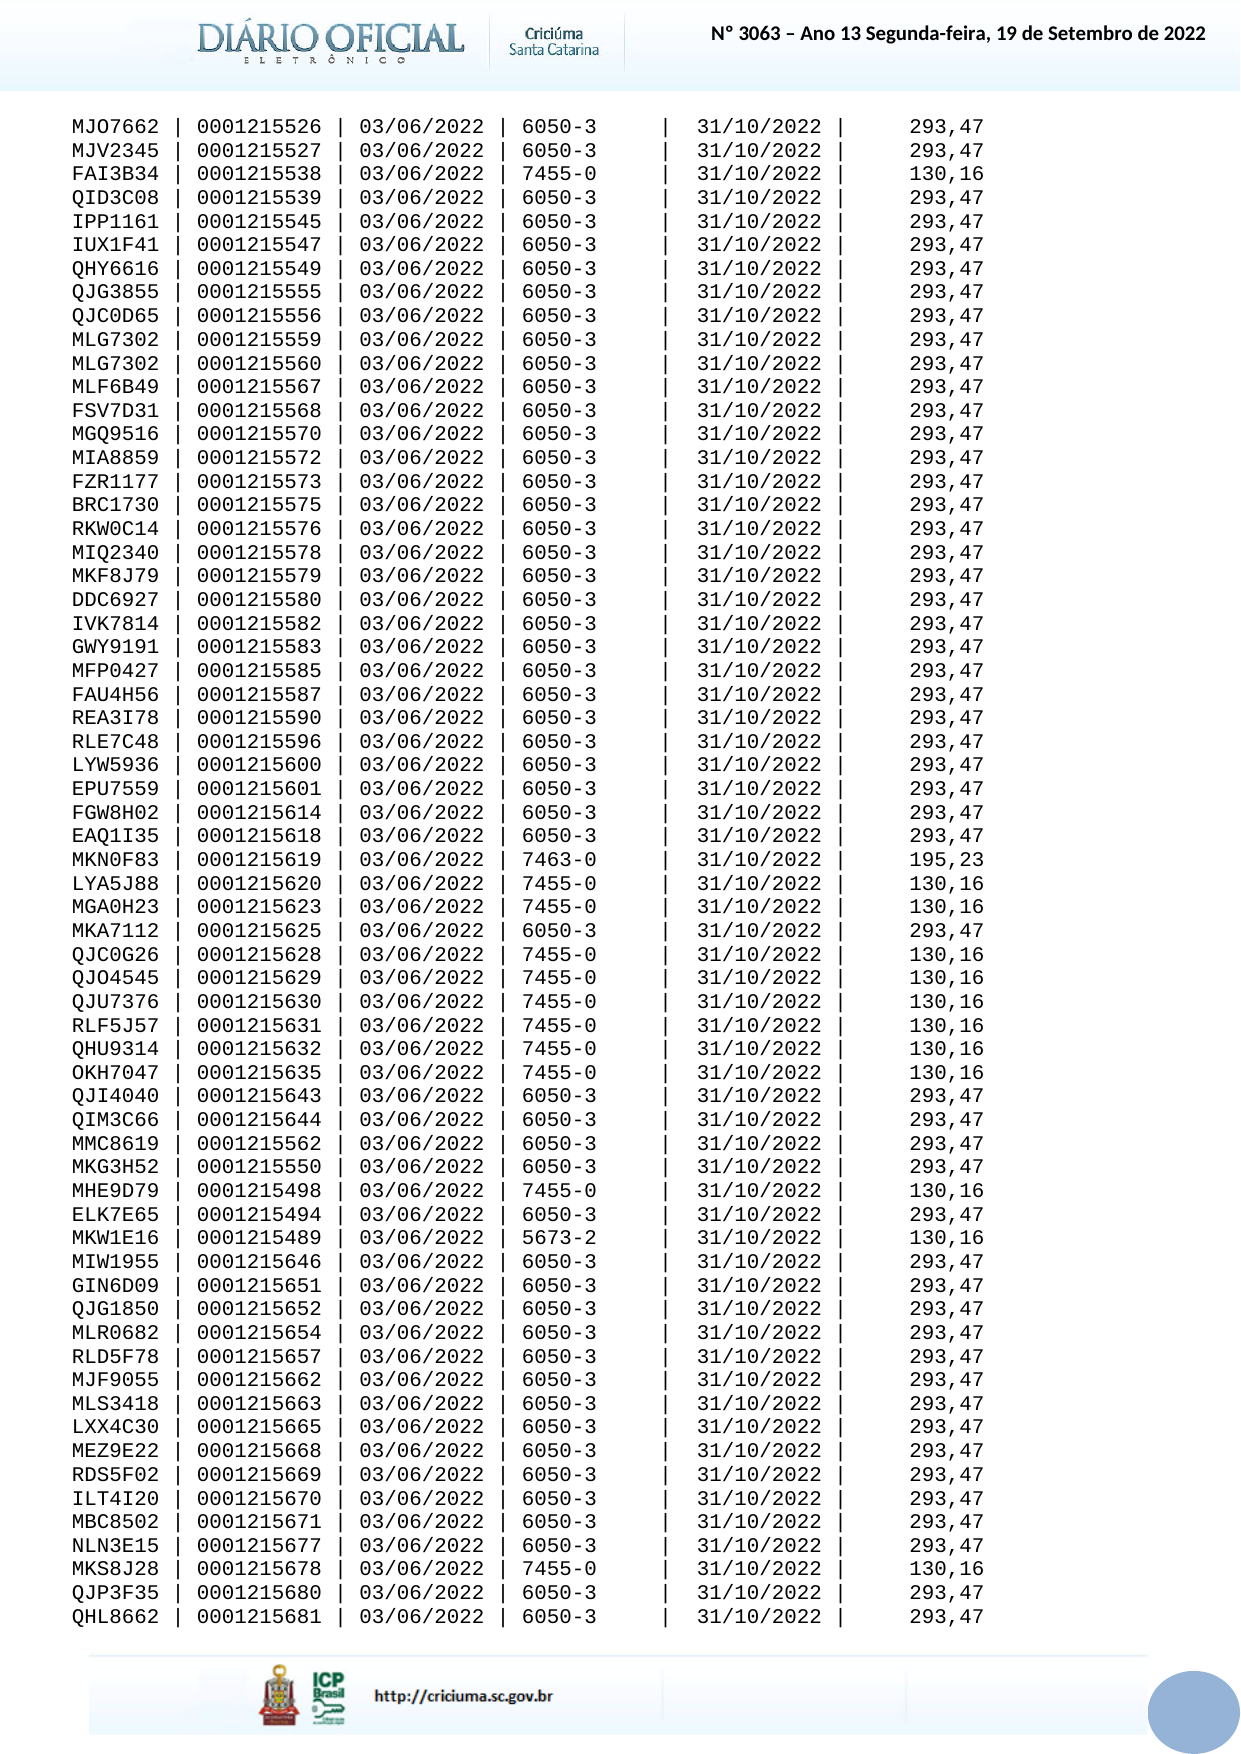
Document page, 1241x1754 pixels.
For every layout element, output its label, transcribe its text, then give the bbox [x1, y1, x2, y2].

text LXX4C30 | 0001215665 | 03/06/2022 | 6050-3 | 31/10/2022 | 293,47 [59, 1417, 1167, 1440]
text RDS5F02 | 0001215669 | 03/06/2022 | 6050-3 | 31/10/2022 | 293,47 [59, 1464, 1167, 1487]
text MGQ9516 | 0001215570 | 03/06/2022 | 6050-3 | 31/10/2022 | 293,47 [59, 423, 1167, 447]
text FSV7D31 | 0001215568 | 03/06/2022 | 6050-3 | 31/10/2022 | 293,47 [59, 400, 1167, 423]
text MIW1955 | 0001215646 | 03/06/2022 | 6050-3 | 31/10/2022 | 293,47 [59, 1251, 1167, 1275]
text RKW0C14 | 0001215576 | 03/06/2022 | 6050-3 | 31/10/2022 | 293,47 [59, 518, 1167, 542]
text LYW5936 | 0001215600 | 03/06/2022 | 6050-3 | 31/10/2022 | 293,47 [59, 754, 1167, 778]
text QID3C08 | 0001215539 | 03/06/2022 | 6050-3 | 31/10/2022 | 293,47 [59, 187, 1167, 211]
text BRC1730 | 0001215575 | 03/06/2022 | 6050-3 | 31/10/2022 | 293,47 [59, 494, 1167, 518]
text FAU4H56 | 0001215587 | 03/06/2022 | 6050-3 | 31/10/2022 | 293,47 [59, 683, 1167, 707]
text LYA5J88 | 0001215620 | 03/06/2022 | 7455-0 | 31/10/2022 | 130,16 [59, 873, 1167, 896]
text IPP1161 | 0001215545 | 03/06/2022 | 6050-3 | 31/10/2022 | 293,47 [59, 211, 1167, 234]
text MBC8502 | 0001215671 | 03/06/2022 | 6050-3 | 31/10/2022 | 293,47 [59, 1511, 1167, 1535]
text QJU7376 | 0001215630 | 03/06/2022 | 7455-0 | 31/10/2022 | 130,16 [59, 991, 1167, 1014]
text DDC6927 | 0001215580 | 03/06/2022 | 6050-3 | 31/10/2022 | 293,47 [59, 589, 1167, 613]
text GWY9191 | 0001215583 | 03/06/2022 | 6050-3 | 31/10/2022 | 293,47 [59, 636, 1167, 660]
text MJF9055 | 0001215662 | 03/06/2022 | 6050-3 | 31/10/2022 | 293,47 [59, 1369, 1167, 1393]
text GIN6D09 | 0001215651 | 03/06/2022 | 6050-3 | 31/10/2022 | 293,47 [59, 1275, 1167, 1298]
text QJG3855 | 0001215555 | 03/06/2022 | 6050-3 | 31/10/2022 | 293,47 [59, 282, 1167, 305]
text RLD5F78 | 0001215657 | 03/06/2022 | 6050-3 | 31/10/2022 | 293,47 [59, 1346, 1167, 1369]
text MEZ9E22 | 0001215668 | 03/06/2022 | 6050-3 | 31/10/2022 | 293,47 [59, 1440, 1167, 1464]
text MMC8619 | 0001215562 | 03/06/2022 | 6050-3 | 31/10/2022 | 293,47 [59, 1133, 1167, 1156]
text MKW1E16 | 0001215489 | 03/06/2022 | 5673-2 | 31/10/2022 | 130,16 [59, 1227, 1167, 1251]
text MKF8J79 | 0001215579 | 03/06/2022 | 6050-3 | 31/10/2022 | 293,47 [59, 565, 1167, 589]
text ELK7E65 | 0001215494 | 03/06/2022 | 6050-3 | 31/10/2022 | 293,47 [59, 1204, 1167, 1227]
text MLR0682 | 0001215654 | 03/06/2022 | 6050-3 | 31/10/2022 | 293,47 [59, 1322, 1167, 1346]
text QJG1850 | 0001215652 | 03/06/2022 | 6050-3 | 31/10/2022 | 293,47 [59, 1298, 1167, 1322]
text MLF6B49 | 0001215567 | 03/06/2022 | 6050-3 | 31/10/2022 | 293,47 [59, 376, 1167, 400]
text MKG3H52 | 0001215550 | 03/06/2022 | 6050-3 | 31/10/2022 | 293,47 [59, 1156, 1167, 1180]
text NLN3E15 | 0001215677 | 03/06/2022 | 6050-3 | 31/10/2022 | 293,47 [59, 1535, 1167, 1558]
text ILT4I20 | 0001215670 | 03/06/2022 | 6050-3 | 31/10/2022 | 293,47 [59, 1487, 1167, 1511]
text QHL8662 | 0001215681 | 03/06/2022 | 6050-3 | 31/10/2022 | 293,47 [59, 1606, 1167, 1629]
text MLG7302 | 0001215560 | 03/06/2022 | 6050-3 | 31/10/2022 | 293,47 [59, 352, 1167, 376]
text MJV2345 | 0001215527 | 03/06/2022 | 6050-3 | 31/10/2022 | 293,47 [59, 140, 1167, 163]
text QJP3F35 | 0001215680 | 03/06/2022 | 6050-3 | 31/10/2022 | 293,47 [59, 1582, 1167, 1606]
text RLF5J57 | 0001215631 | 03/06/2022 | 7455-0 | 31/10/2022 | 130,16 [59, 1014, 1167, 1038]
text MGA0H23 | 0001215623 | 03/06/2022 | 7455-0 | 31/10/2022 | 130,16 [59, 896, 1167, 920]
text IUX1F41 | 0001215547 | 03/06/2022 | 6050-3 | 31/10/2022 | 293,47 [59, 234, 1167, 258]
text MJO7662 | 0001215526 | 03/06/2022 | 6050-3 | 31/10/2022 | 293,47 [59, 116, 1167, 140]
text MFP0427 | 0001215585 | 03/06/2022 | 6050-3 | 31/10/2022 | 293,47 [59, 660, 1167, 683]
text MKN0F83 | 0001215619 | 03/06/2022 | 7463-0 | 31/10/2022 | 195,23 [59, 849, 1167, 873]
text FZR1177 | 0001215573 | 03/06/2022 | 6050-3 | 31/10/2022 | 293,47 [59, 471, 1167, 494]
text MKS8J28 | 0001215678 | 03/06/2022 | 7455-0 | 31/10/2022 | 130,16 [59, 1558, 1167, 1582]
text QJI4040 | 0001215643 | 03/06/2022 | 6050-3 | 31/10/2022 | 293,47 [59, 1086, 1167, 1109]
text MIQ2340 | 0001215578 | 03/06/2022 | 6050-3 | 31/10/2022 | 293,47 [59, 542, 1167, 565]
text MKA7112 | 0001215625 | 03/06/2022 | 6050-3 | 31/10/2022 | 293,47 [59, 920, 1167, 944]
text MLG7302 | 0001215559 | 03/06/2022 | 6050-3 | 31/10/2022 | 293,47 [59, 329, 1167, 352]
text EPU7559 | 0001215601 | 03/06/2022 | 6050-3 | 31/10/2022 | 293,47 [59, 778, 1167, 802]
text QHU9314 | 0001215632 | 03/06/2022 | 7455-0 | 31/10/2022 | 130,16 [59, 1038, 1167, 1062]
text FAI3B34 | 0001215538 | 03/06/2022 | 7455-0 | 31/10/2022 | 130,16 [59, 163, 1167, 187]
text QJC0G26 | 0001215628 | 03/06/2022 | 7455-0 | 31/10/2022 | 130,16 [59, 944, 1167, 967]
text MIA8859 | 0001215572 | 03/06/2022 | 6050-3 | 31/10/2022 | 293,47 [59, 447, 1167, 471]
text QJO4545 | 0001215629 | 03/06/2022 | 7455-0 | 31/10/2022 | 130,16 [59, 967, 1167, 991]
text MHE9D79 | 0001215498 | 03/06/2022 | 7455-0 | 31/10/2022 | 130,16 [59, 1180, 1167, 1204]
text IVK7814 | 0001215582 | 03/06/2022 | 6050-3 | 31/10/2022 | 293,47 [59, 613, 1167, 636]
text QIM3C66 | 0001215644 | 03/06/2022 | 6050-3 | 31/10/2022 | 293,47 [59, 1109, 1167, 1133]
text QHY6616 | 0001215549 | 03/06/2022 | 6050-3 | 31/10/2022 | 293,47 [59, 258, 1167, 282]
text RLE7C48 | 0001215596 | 03/06/2022 | 6050-3 | 31/10/2022 | 293,47 [59, 731, 1167, 754]
text FGW8H02 | 0001215614 | 03/06/2022 | 6050-3 | 31/10/2022 | 293,47 [59, 802, 1167, 825]
text OKH7047 | 0001215635 | 03/06/2022 | 7455-0 | 31/10/2022 | 130,16 [59, 1062, 1167, 1086]
text EAQ1I35 | 0001215618 | 03/06/2022 | 6050-3 | 31/10/2022 | 293,47 [59, 825, 1167, 849]
text REA3I78 | 0001215590 | 03/06/2022 | 6050-3 | 31/10/2022 | 293,47 [59, 707, 1167, 731]
text MLS3418 | 0001215663 | 03/06/2022 | 6050-3 | 31/10/2022 | 293,47 [59, 1393, 1167, 1417]
text QJC0D65 | 0001215556 | 03/06/2022 | 6050-3 | 31/10/2022 | 293,47 [59, 305, 1167, 329]
